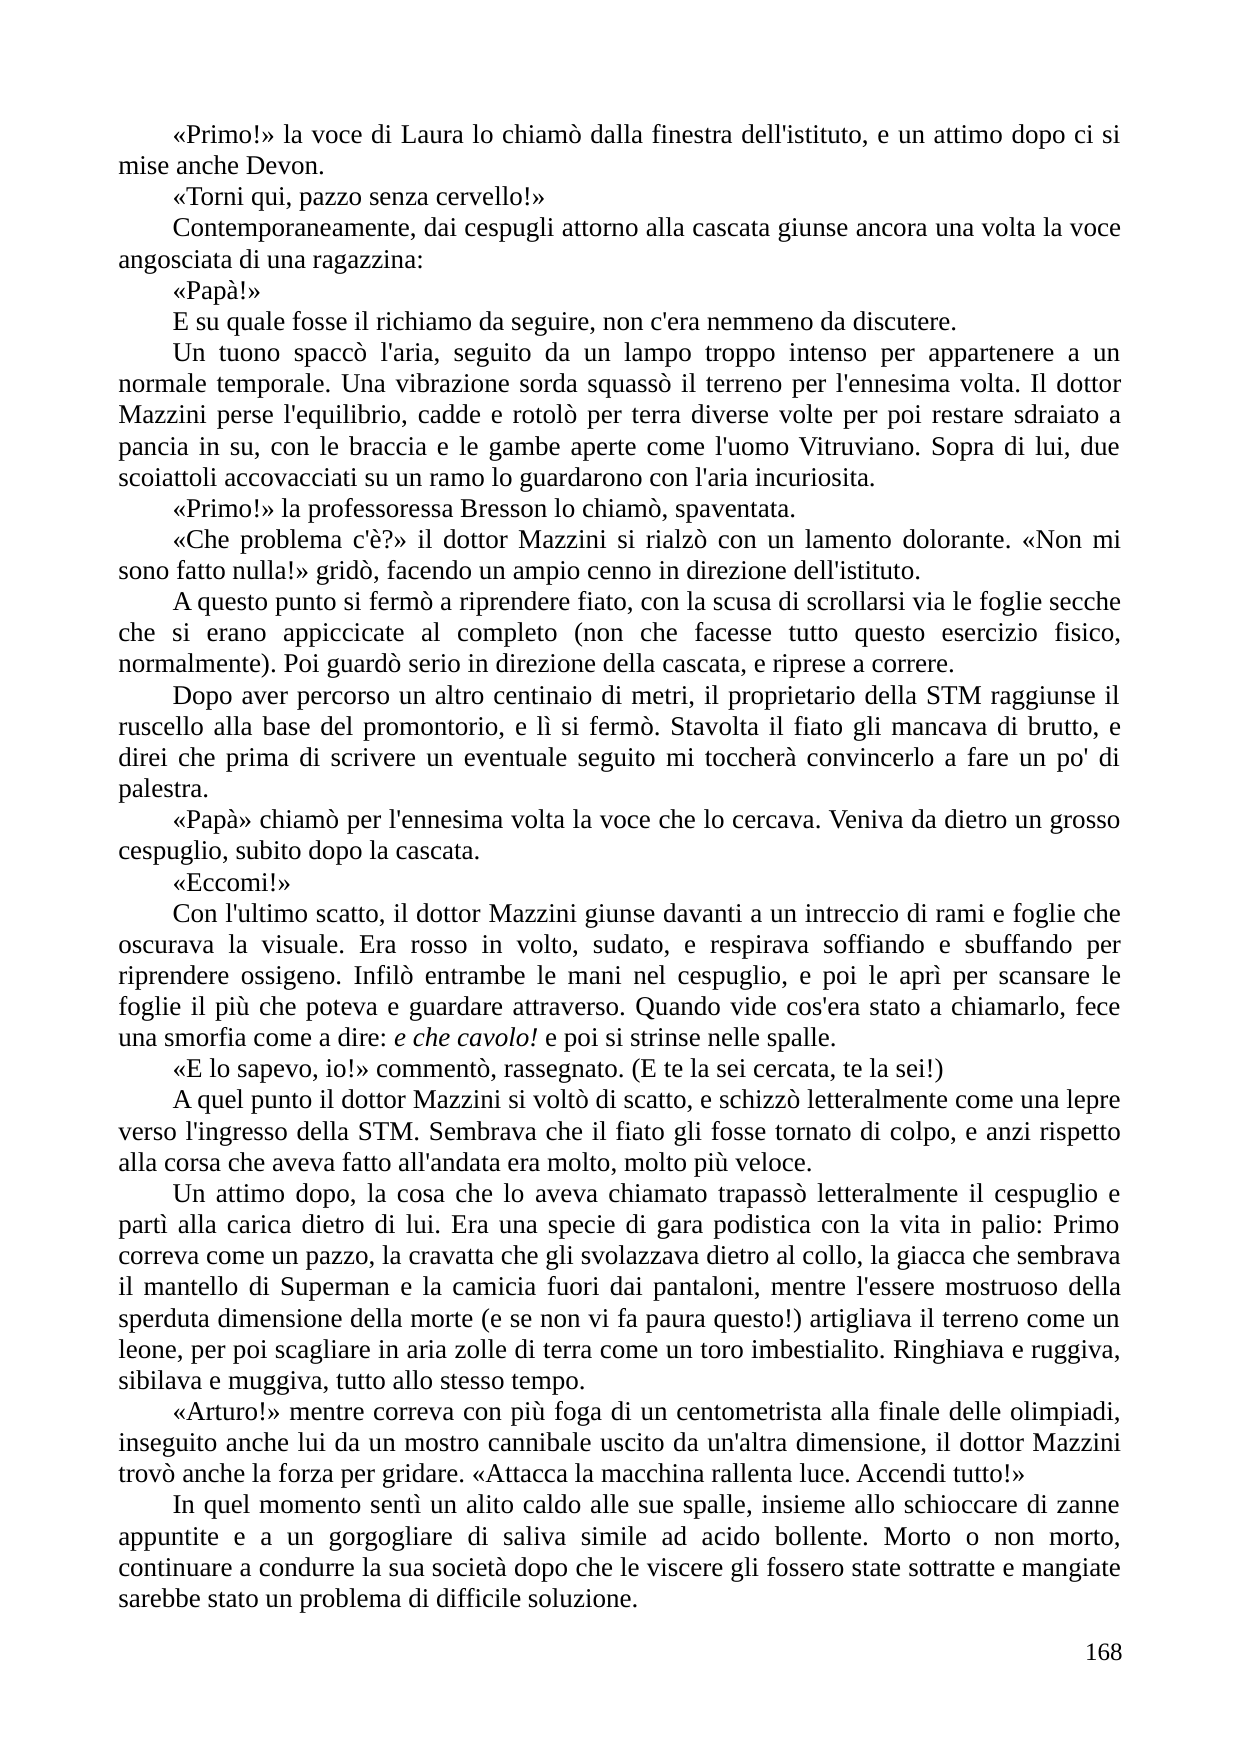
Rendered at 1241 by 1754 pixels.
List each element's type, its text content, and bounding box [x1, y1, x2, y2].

text «Primo!» la professoressa Bresson lo chiamò, spaventata. [118, 492, 1122, 523]
text Con l'ultimo scatto, il dottor Mazzini giunse davanti a un intreccio di rami e foglie che oscurava la visuale. Era rosso in volto, sudato, e respirava soffiando e sbuffando per riprendere ossigeno. Infilò entrambe le mani nel cespuglio, e poi le aprì per scansare le foglie il più che poteva e guardare attraverso. Quando vide cos'era stato a chiamarlo, fece una smorfia come a dire: e che cavolo! e poi si strinse nelle spalle. [118, 897, 1122, 1052]
text «Primo!» la voce di Laura lo chiamò dalla finestra dell'istituto, e un attimo dopo ci si mise anche Devon. [118, 118, 1122, 180]
text «Papà» chiamò per l'ennesima volta la voce che lo cercava. Veniva da dietro un grosso cespuglio, subito dopo la cascata. [118, 803, 1122, 866]
text Un attimo dopo, la cosa che lo aveva chiamato trapassò letteralmente il cespuglio e partì alla carica dietro di lui. Era una specie di gara podistica con la vita in palio: Primo correva come un pazzo, la cravatta che gli svolazzava dietro al collo, la giacca che sembrava il mantello di Superman e la camicia fuori dai pantaloni, mentre l'essere mostruoso della sperduta dimensione della morte (e se non vi fa paura questo!) artigliava il terreno come un leone, per poi scagliare in aria zolle di terra come un toro imbestialito. Ringhiava e ruggiva, sibilava e muggiva, tutto allo stesso tempo. [118, 1177, 1122, 1395]
text Contemporaneamente, dai cespugli attorno alla cascata giunse ancora una volta la voce angosciata di una ragazzina: [118, 212, 1122, 274]
text A questo punto si fermò a riprendere fiato, con la scusa di scrollarsi via le foglie secche che si erano appiccicate al completo (non che facesse tutto questo esercizio fisico, normalmente). Poi guardò serio in direzione della cascata, e riprese a correre. [118, 585, 1122, 679]
text Dopo aver percorso un altro centinaio di metri, il proprietario della STM raggiunse il ruscello alla base del promontorio, e lì si fermò. Stavolta il fiato gli mancava di brutto, e direi che prima di scrivere un eventuale seguito mi toccherà convincerlo a fare un po' di palestra. [118, 679, 1122, 803]
text «Arturo!» mentre correva con più foga di un centometrista alla finale delle olimpiadi, inseguito anche lui da un mostro cannibale uscito da un'altra dimensione, il dottor Mazzini trovò anche la forza per gridare. «Attacca la macchina rallenta luce. Accendi tutto!» [118, 1395, 1122, 1488]
text «E lo sapevo, io!» commentò, rassegnato. (E te la sei cercata, te la sei!) [118, 1052, 1122, 1084]
text «Papà!» [118, 274, 1122, 305]
text «Torni qui, pazzo senza cervello!» [118, 180, 1122, 212]
text A quel punto il dottor Mazzini si voltò di scatto, e schizzò letteralmente come una lepre verso l'ingresso della STM. Sembrava che il fiato gli fosse tornato di colpo, e anzi rispetto alla corsa che aveva fatto all'andata era molto, molto più veloce. [118, 1084, 1122, 1177]
text «Eccomi!» [118, 866, 1122, 897]
text In quel momento sentì un alito caldo alle sue spalle, insieme allo schioccare di zanne appuntite e a un gorgogliare di saliva simile ad acido bollente. Morto o non morto, continuare a condurre la sua società dopo che le viscere gli fossero state sottratte e mangiate sarebbe stato un problema di difficile soluzione. [118, 1488, 1122, 1613]
text E su quale fosse il richiamo da seguire, non c'era nemmeno da discutere. [118, 305, 1122, 336]
text «Che problema c'è?» il dottor Mazzini si rialzò con un lamento dolorante. «Non mi sono fatto nulla!» gridò, facendo un ampio cenno in direzione dell'istituto. [118, 523, 1122, 585]
text Un tuono spaccò l'aria, seguito da un lampo troppo intenso per appartenere a un normale temporale. Una vibrazione sorda squassò il terreno per l'ennesima volta. Il dottor Mazzini perse l'equilibrio, cadde e rotolò per terra diverse volte per poi restare sdraiato a pancia in su, con le braccia e le gambe aperte come l'uomo Vitruviano. Sopra di lui, due scoiattoli accovacciati su un ramo lo guardarono con l'aria incuriosita. [118, 336, 1122, 492]
